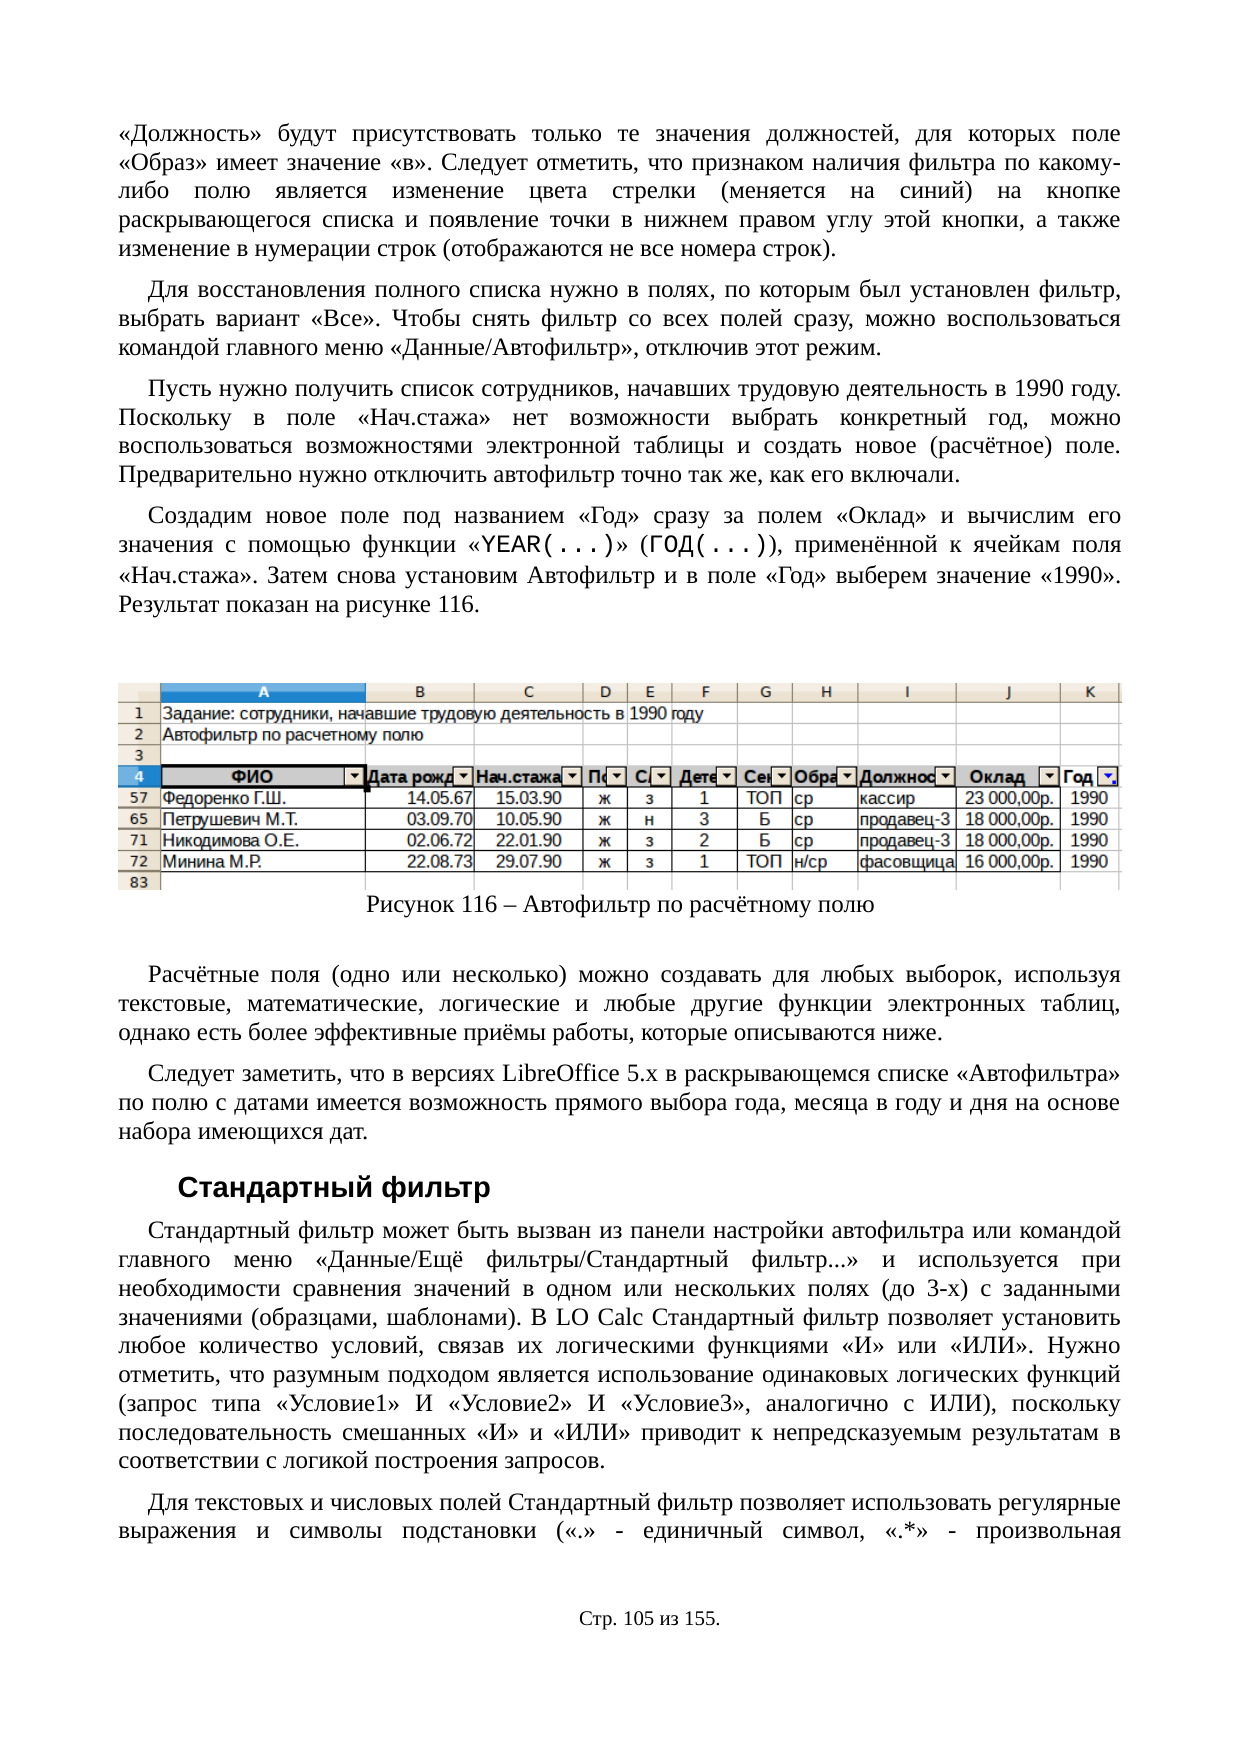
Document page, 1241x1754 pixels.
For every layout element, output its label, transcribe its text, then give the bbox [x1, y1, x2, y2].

text Расчётные поля (одно или несколько) можно создавать для любых выборок, используя текстовые, математические, логические и любые другие функции электронных таблиц, однако есть более эффективные приёмы работы, которые описываются ниже. [118, 959, 1122, 1046]
text Следует заметить, что в версиях LibreOffice 5.x в раскрывающемся списке «Автофильтра» по полю с датами имеется возможность прямого выбора года, месяца в году и дня на основе набора имеющихся дат. [118, 1058, 1122, 1144]
text Создадим новое поле под названием «Год» сразу за полем «Оклад» и вычислим его значения с помощью функции «YEAR(...)» (ГОД(...)), применённой к ячейкам поля «Нач.стажа». Затем снова установим Автофильтр и в поле «Год» выберем значение «1990». Результат показан на рисунке 116. [118, 501, 1122, 618]
picture [118, 683, 1123, 890]
text Для текстовых и числовых полей Стандартный фильтр позволяет использовать регулярные выражения и символы подстановки («.» - единичный символ, «.*» - произвольная [118, 1487, 1122, 1544]
text Пусть нужно получить список сотрудников, начавших трудовую деятельность в 1990 году. Поскольку в поле «Нач.стажа» нет возможности выбрать конкретный год, можно воспользоваться возможностями электронной таблицы и создать новое (расчётное) поле. Предварительно нужно отключить автофильтр точно так же, как его включали. [118, 373, 1122, 488]
text Для восстановления полного списка нужно в полях, по которым был установлен фильтр, выбрать вариант «Все». Чтобы снять фильтр со всех полей сразу, можно воспользоваться командой главного меню «Данные/Автофильтр», отключив этот режим. [118, 274, 1122, 361]
text «Должность» будут присутствовать только те значения должностей, для которых поле «Образ» имеет значение «в». Следует отметить, что признаком наличия фильтра по какому-либо полю является изменение цвета стрелки (меняется на синий) на кнопке раскрывающегося списка и появление точки в нижнем правом углу этой кнопки, а также изменение в нумерации строк (отображаются не все номера строк). [118, 118, 1122, 262]
text Стандартный фильтр может быть вызван из панели настройки автофильтра или командой главного меню «Данные/Ещё фильтры/Стандартный фильтр...» и используется при необходимости сравнения значений в одном или нескольких полях (до 3-х) с заданными значениями (образцами, шаблонами). В LO Calc Стандартный фильтр позволяет установить любое количество условий, связав их логическими функциями «И» или «ИЛИ». Нужно отметить, что разумным подходом является использование одинаковых логических функций (запрос типа «Условие1» И «Условие2» И «Условие3», аналогично с ИЛИ), поскольку последовательность смешанных «И» и «ИЛИ» приводит к непредсказуемым результатам в соответствии с логикой построения запросов. [118, 1216, 1122, 1474]
subtitle Стандартный фильтр [118, 1169, 1122, 1203]
text Рисунок 116 – Автофильтр по расчётному полю [118, 890, 1122, 918]
